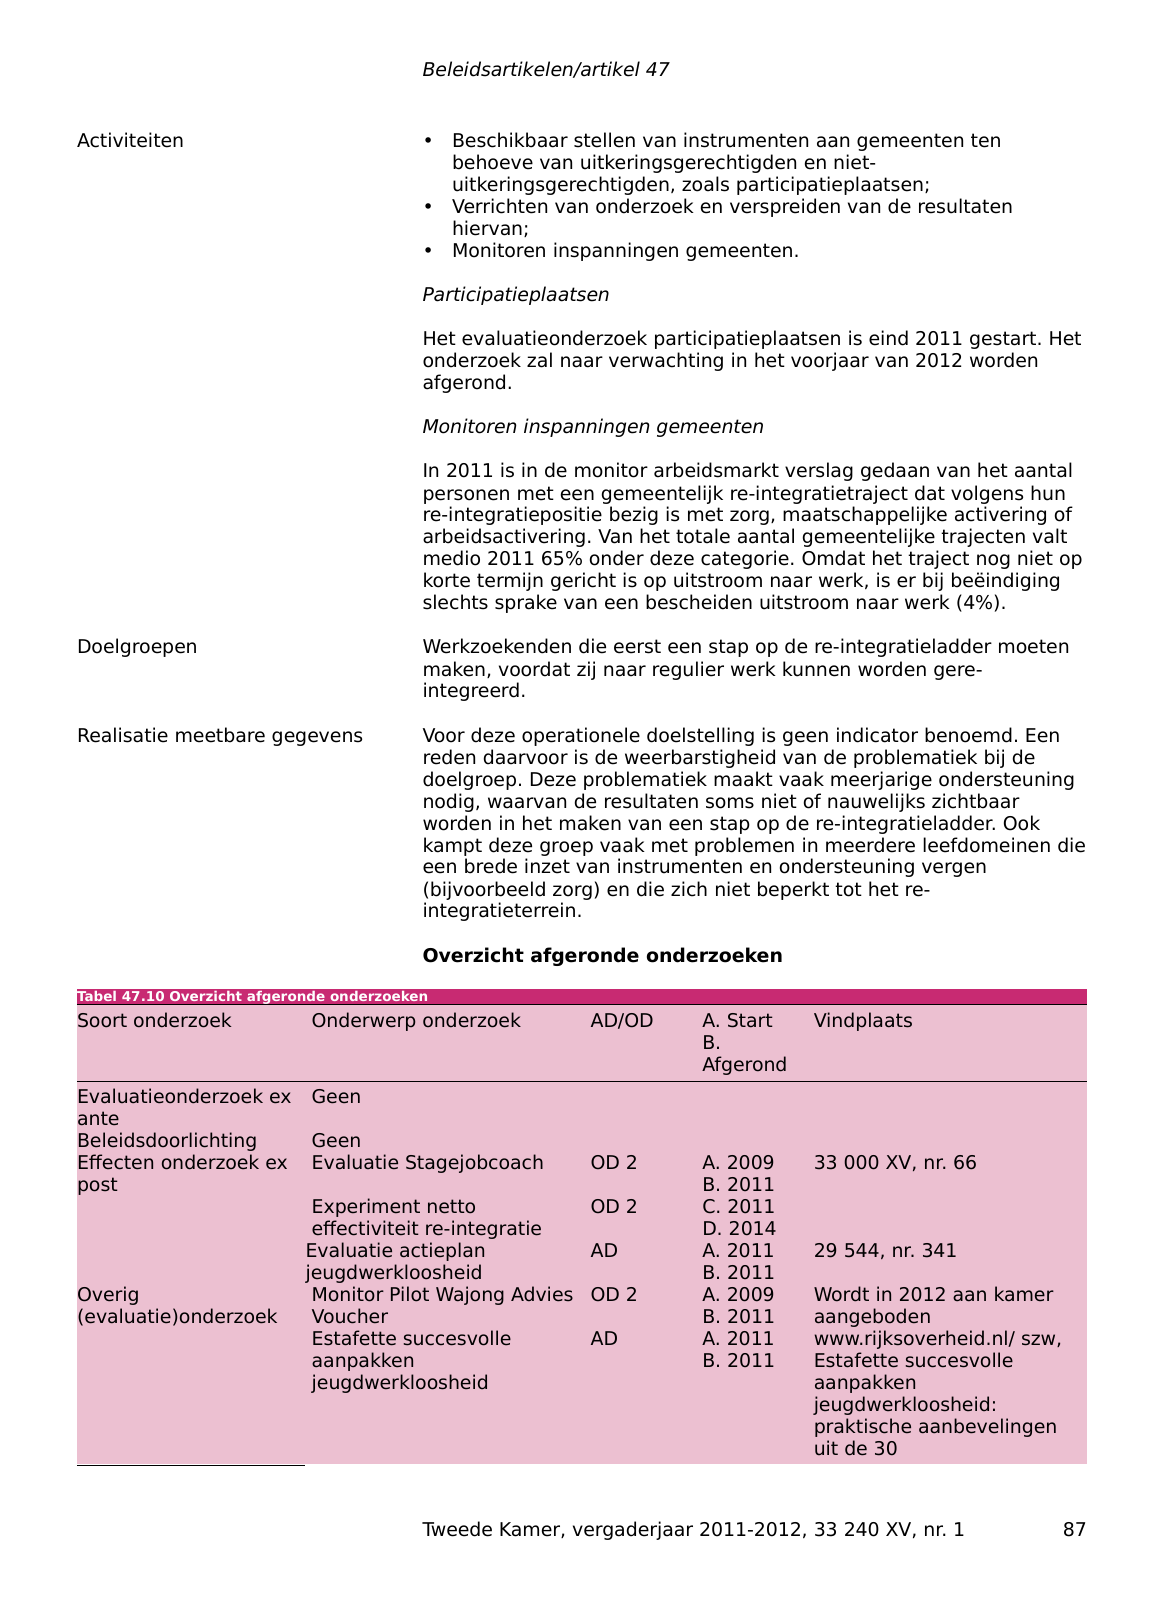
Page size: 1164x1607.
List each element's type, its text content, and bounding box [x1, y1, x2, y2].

table_cell Geen [305, 1082, 584, 1130]
table_cell Monitor Pilot Wajong Advies Voucher [305, 1284, 584, 1328]
table_cell Evaluatieonderzoek ex ante [77, 1082, 305, 1130]
table_cell Experiment netto effectiviteit re-integratie [305, 1196, 584, 1240]
table_cell Beleidsdoorlichting [77, 1130, 305, 1152]
table_cell OD 2 [585, 1196, 696, 1240]
table_cell AD/OD [585, 1005, 696, 1081]
table_cell OD 2 [585, 1152, 696, 1196]
text Werkzoekenden die eerst een stap op de re-integratieladder moeten maken, voordat zij naar regulier werk kunnen worden gere-integreerd. [422, 636, 1087, 702]
text Realisatie meetbare gegevens [77, 724, 399, 747]
subtitle Overzicht afgeronde onderzoeken [422, 944, 1087, 967]
table_cell [585, 1130, 696, 1152]
subtitle Participatieplaatsen [422, 284, 1087, 306]
table_cell Overig (evaluatie)onderzoek [77, 1284, 305, 1328]
table_cell 33 000 XV, nr. 66 [808, 1152, 1087, 1196]
table_cell [808, 1130, 1087, 1152]
table_cell AD [585, 1240, 696, 1284]
table_cell [77, 1196, 305, 1240]
table_cell Effecten onderzoek ex post [77, 1152, 305, 1196]
table_cell Soort onderzoek [77, 1005, 305, 1081]
table_header Tabel 47.10 Overzicht afgeronde onderzoeken [77, 989, 1087, 1004]
table_cell Wordt in 2012 aan kamer aangeboden [808, 1284, 1087, 1328]
table_cell Evaluatie Stagejobcoach [305, 1152, 584, 1196]
table_cell A. 2011 B. 2011 [696, 1328, 808, 1464]
table_cell [585, 1082, 696, 1130]
text Het evaluatieonderzoek participatieplaatsen is eind 2011 gestart. Het onderzoek zal naar verwachting in het voorjaar van 2012 worden afgerond. [422, 328, 1087, 394]
table_cell A. 2011 B. 2011 [696, 1240, 808, 1284]
text Voor deze operationele doelstelling is geen indicator benoemd. Een reden daarvoor is de weerbarstigheid van de problematiek bij de doelgroep. Deze problematiek maakt vaak meerjarige ondersteuning nodig, waarvan de resultaten soms niet of nauwelijks zichtbaar worden in het maken van een stap op de re-integratieladder. Ook kampt deze groep vaak met problemen in meerdere leefdomeinen die een brede inzet van instrumenten en ondersteuning vergen (bijvoorbeeld zorg) en die zich niet beperkt tot het re-integratieterrein. [422, 724, 1087, 922]
table_cell OD 2 [585, 1284, 696, 1328]
table_cell 29 544, nr. 341 [808, 1240, 1087, 1284]
table_cell www.rijksoverheid.nl/ szw, Estafette succesvolle aanpakken jeugdwerkloosheid: praktische aanbevelingen uit de 30 [808, 1328, 1087, 1464]
table_cell [77, 1328, 305, 1464]
text • Verrichten van onderzoek en verspreiden van de resultaten hiervan; [422, 196, 1087, 240]
table_cell [696, 1130, 808, 1152]
subtitle Monitoren inspanningen gemeenten [422, 416, 1087, 438]
table_cell [808, 1082, 1087, 1130]
table_cell A. Start B. Afgerond [696, 1005, 808, 1081]
table_cell C. 2011 D. 2014 [696, 1196, 808, 1240]
table_cell Geen [305, 1130, 584, 1152]
text • Beschikbaar stellen van instrumenten aan gemeenten ten behoeve van uitkeringsgerechtigden en niet-uitkeringsgerechtigden, zoals participatieplaatsen; [422, 130, 1087, 196]
table_cell A. 2009 B. 2011 [696, 1284, 808, 1328]
table_cell Estafette succesvolle aanpakken jeugdwerkloosheid [305, 1328, 584, 1464]
table_cell [808, 1196, 1087, 1240]
table_cell A. 2009 B. 2011 [696, 1152, 808, 1196]
table_cell AD [585, 1328, 696, 1464]
text Activiteiten [77, 130, 399, 152]
text • Monitoren inspanningen gemeenten. [422, 240, 1087, 262]
table_cell Onderwerp onderzoek [305, 1005, 584, 1081]
text Doelgroepen [77, 636, 399, 658]
text In 2011 is in de monitor arbeidsmarkt verslag gedaan van het aantal personen met een gemeentelijk re-integratietraject dat volgens hun re-integratiepositie bezig is met zorg, maatschappelijke activering of arbeidsactivering. Van het totale aantal gemeentelijke trajecten valt medio 2011 65% onder deze categorie. Omdat het traject nog niet op korte termijn gericht is op uitstroom naar werk, is er bij beëindiging slechts sprake van een bescheiden uitstroom naar werk (4%). [422, 460, 1087, 614]
table_cell [696, 1082, 808, 1130]
table_cell Evaluatie actieplan jeugdwerkloosheid [305, 1240, 584, 1284]
table_cell Vindplaats [808, 1005, 1087, 1081]
